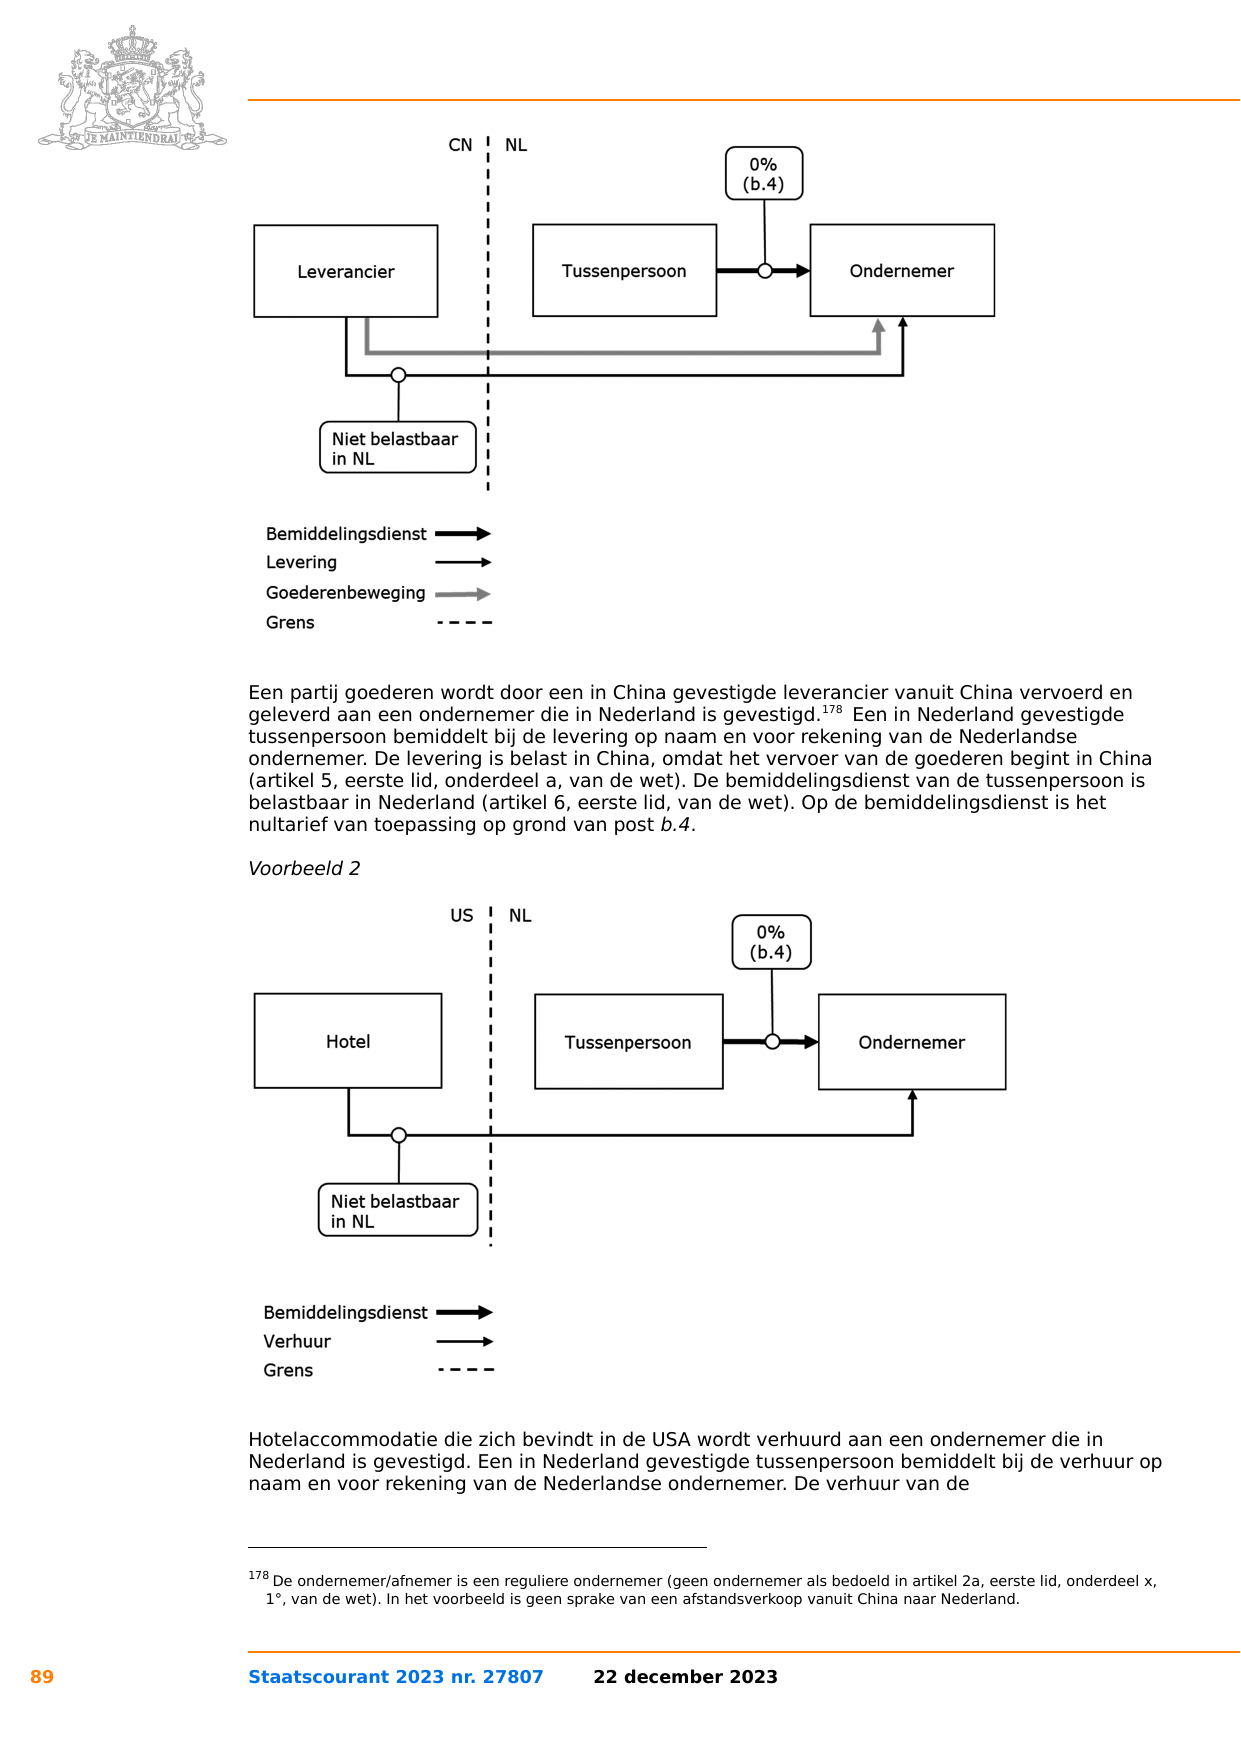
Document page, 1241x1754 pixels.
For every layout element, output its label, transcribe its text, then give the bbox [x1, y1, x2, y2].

text Een partij goederen wordt door een in China gevestigde leverancier vanuit China vervoerd en geleverd aan een ondernemer die in Nederland is gevestigd. Een in Nederland gevestigde tussenpersoon bemiddelt bij de levering op naam en voor rekening van de Nederlandse ondernemer. De levering is belast in China, omdat het vervoer van de goederen begint in China (artikel 5, eerste lid, onderdeel a, van de wet). De bemiddelingsdienst van de tussenpersoon is belastbaar in Nederland (artikel 6, eerste lid, van de wet). Op de bemiddelingsdienst is het nultarief van toepassing op grond van post b.4. [248, 682, 1163, 836]
picture [248, 901, 1010, 1386]
text Hotelaccommodatie die zich bevindt in de USA wordt verhuurd aan een ondernemer die in Nederland is gevestigd. Een in Nederland gevestigde tussenpersoon bemiddelt bij de verhuur op naam en voor rekening van de Nederlandse ondernemer. De verhuur van de [248, 1429, 1163, 1495]
picture [248, 130, 998, 638]
subtitle Voorbeeld 2 [248, 857, 1163, 879]
text De ondernemer/afnemer is een reguliere ondernemer (geen ondernemer als bedoeld in artikel 2a, eerste lid, onderdeel x, 1°, van de wet). In het voorbeeld is geen sprake van een afstandsverkoop vanuit China naar Nederland. [248, 1569, 1163, 1608]
picture [38, 25, 227, 150]
